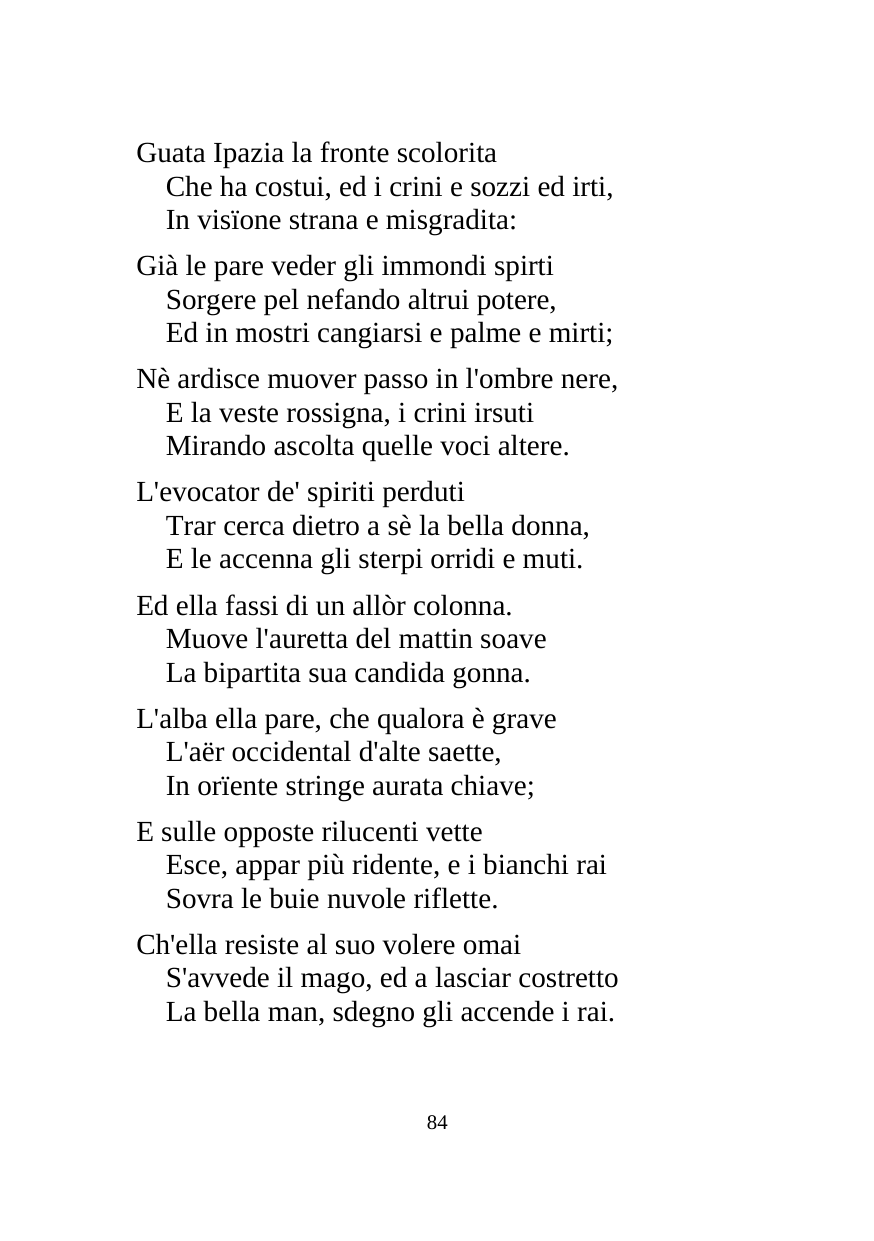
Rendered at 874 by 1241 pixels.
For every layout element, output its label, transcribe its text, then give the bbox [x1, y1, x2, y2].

text Ch'ella resiste al suo volere omai S'avvede il mago, ed a lasciar costretto La bella man, sdegno gli accende i rai. [136, 927, 768, 1028]
text L'alba ella pare, che qualora è grave L'aër occidental d'alte saette, In orïente stringe aurata chiave; [136, 701, 768, 801]
text E sulle opposte rilucenti vette Esce, appar più ridente, e i bianchi rai Sovra le buie nuvole riflette. [136, 814, 768, 914]
text Guata Ipazia la fronte scolorita Che ha costui, ed i crini e sozzi ed irti, In visïone strana e misgradita: [136, 135, 768, 236]
text Già le pare veder gli immondi spirti Sorgere pel nefando altrui potere, Ed in mostri cangiarsi e palme e mirti; [136, 248, 768, 349]
text L'evocator de' spiriti perduti Trar cerca dietro a sè la bella donna, E le accenna gli sterpi orridi e muti. [136, 474, 768, 575]
text Nè ardisce muover passo in l'ombre nere, E la veste rossigna, i crini irsuti Mirando ascolta quelle voci altere. [136, 361, 768, 462]
text Ed ella fassi di un allòr colonna. Muove l'auretta del mattin soave La bipartita sua candida gonna. [136, 588, 768, 688]
